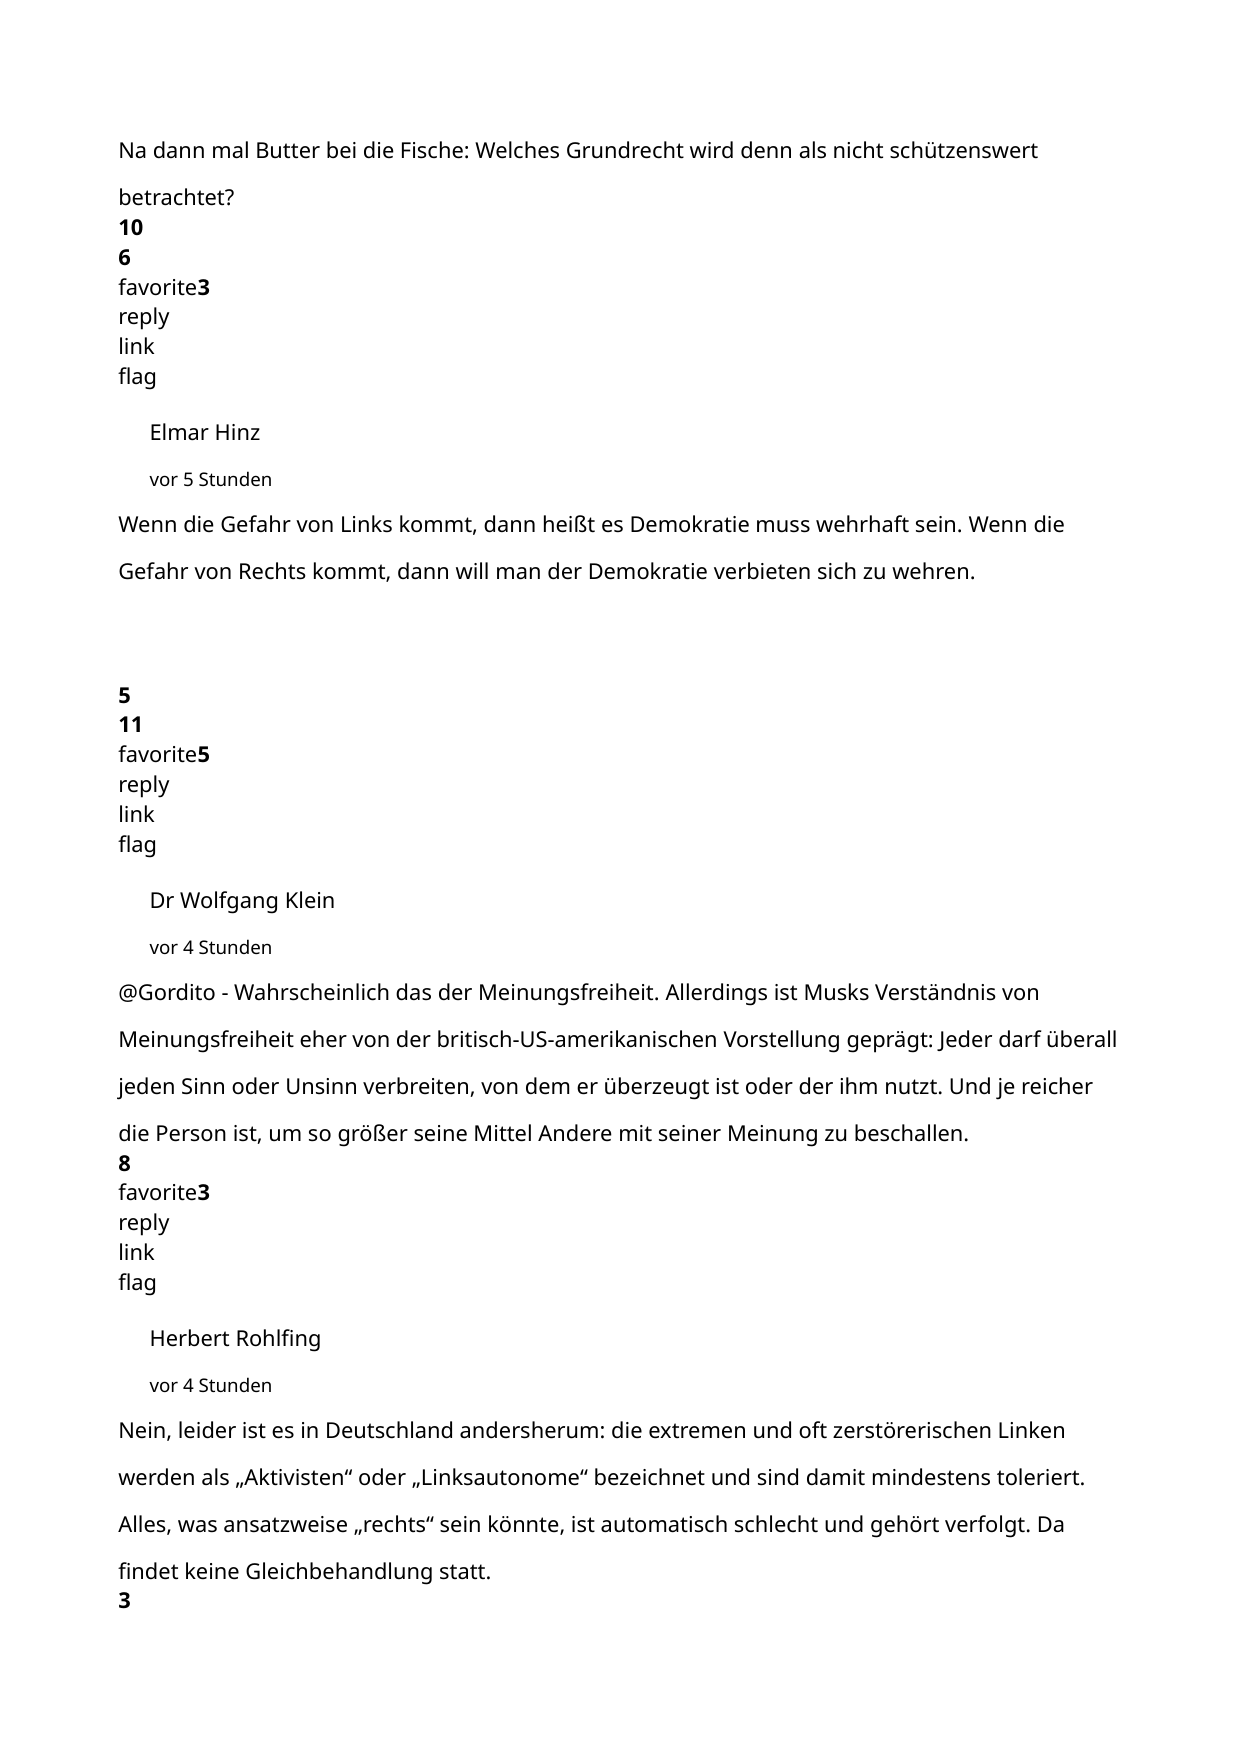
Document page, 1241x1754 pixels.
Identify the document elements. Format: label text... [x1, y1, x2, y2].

text Herbert Rohlfing [149, 1312, 1114, 1353]
text link [118, 1237, 1122, 1267]
text link [118, 331, 1122, 361]
text 5 [118, 680, 1122, 709]
text flag [118, 361, 1122, 391]
text reply [118, 769, 1122, 799]
text Elmar Hinz [149, 406, 1114, 447]
text favorite3 [118, 271, 1122, 301]
text 6 [118, 242, 1122, 271]
text link [118, 799, 1122, 829]
text favorite3 [118, 1177, 1122, 1207]
text reply [118, 1207, 1122, 1237]
text Na dann mal Butter bei die Fische: Welches Grundrecht wird denn als nicht schützenswert betrachtet? [118, 118, 1122, 212]
text favorite5 [118, 739, 1122, 769]
text vor 4 Stunden [149, 1368, 1122, 1398]
text flag [118, 1267, 1122, 1296]
text 10 [118, 212, 1122, 242]
text 11 [118, 709, 1122, 739]
text Nein, leider ist es in Deutschland andersherum: die extremen und oft zerstörerischen Linken werden als „Aktivisten“ oder „Linksautonome“ bezeichnet und sind damit mindestens toleriert. Alles, was ansatzweise „rechts“ sein könnte, ist automatisch schlecht und gehört verfolgt. Da findet keine Gleichbehandlung statt. [118, 1398, 1122, 1586]
text vor 5 Stunden [149, 462, 1122, 492]
text flag [118, 829, 1122, 858]
text Wenn die Gefahr von Links kommt, dann heißt es Demokratie muss wehrhaft sein. Wenn die Gefahr von Rechts kommt, dann will man der Demokratie verbieten sich zu wehren. [118, 492, 1122, 680]
text vor 4 Stunden [149, 930, 1122, 960]
text 3 [118, 1586, 1122, 1615]
text 8 [118, 1147, 1122, 1177]
text reply [118, 301, 1122, 331]
text @Gordito - Wahrscheinlich das der Meinungsfreiheit. Allerdings ist Musks Verständnis von Meinungsfreiheit eher von der britisch-US-amerikanischen Vorstellung geprägt: Jeder darf überall jeden Sinn oder Unsinn verbreiten, von dem er überzeugt ist oder der ihm nutzt. Und je reicher die Person ist, um so größer seine Mittel Andere mit seiner Meinung zu beschallen. [118, 960, 1122, 1147]
text Dr Wolfgang Klein [149, 874, 1114, 915]
